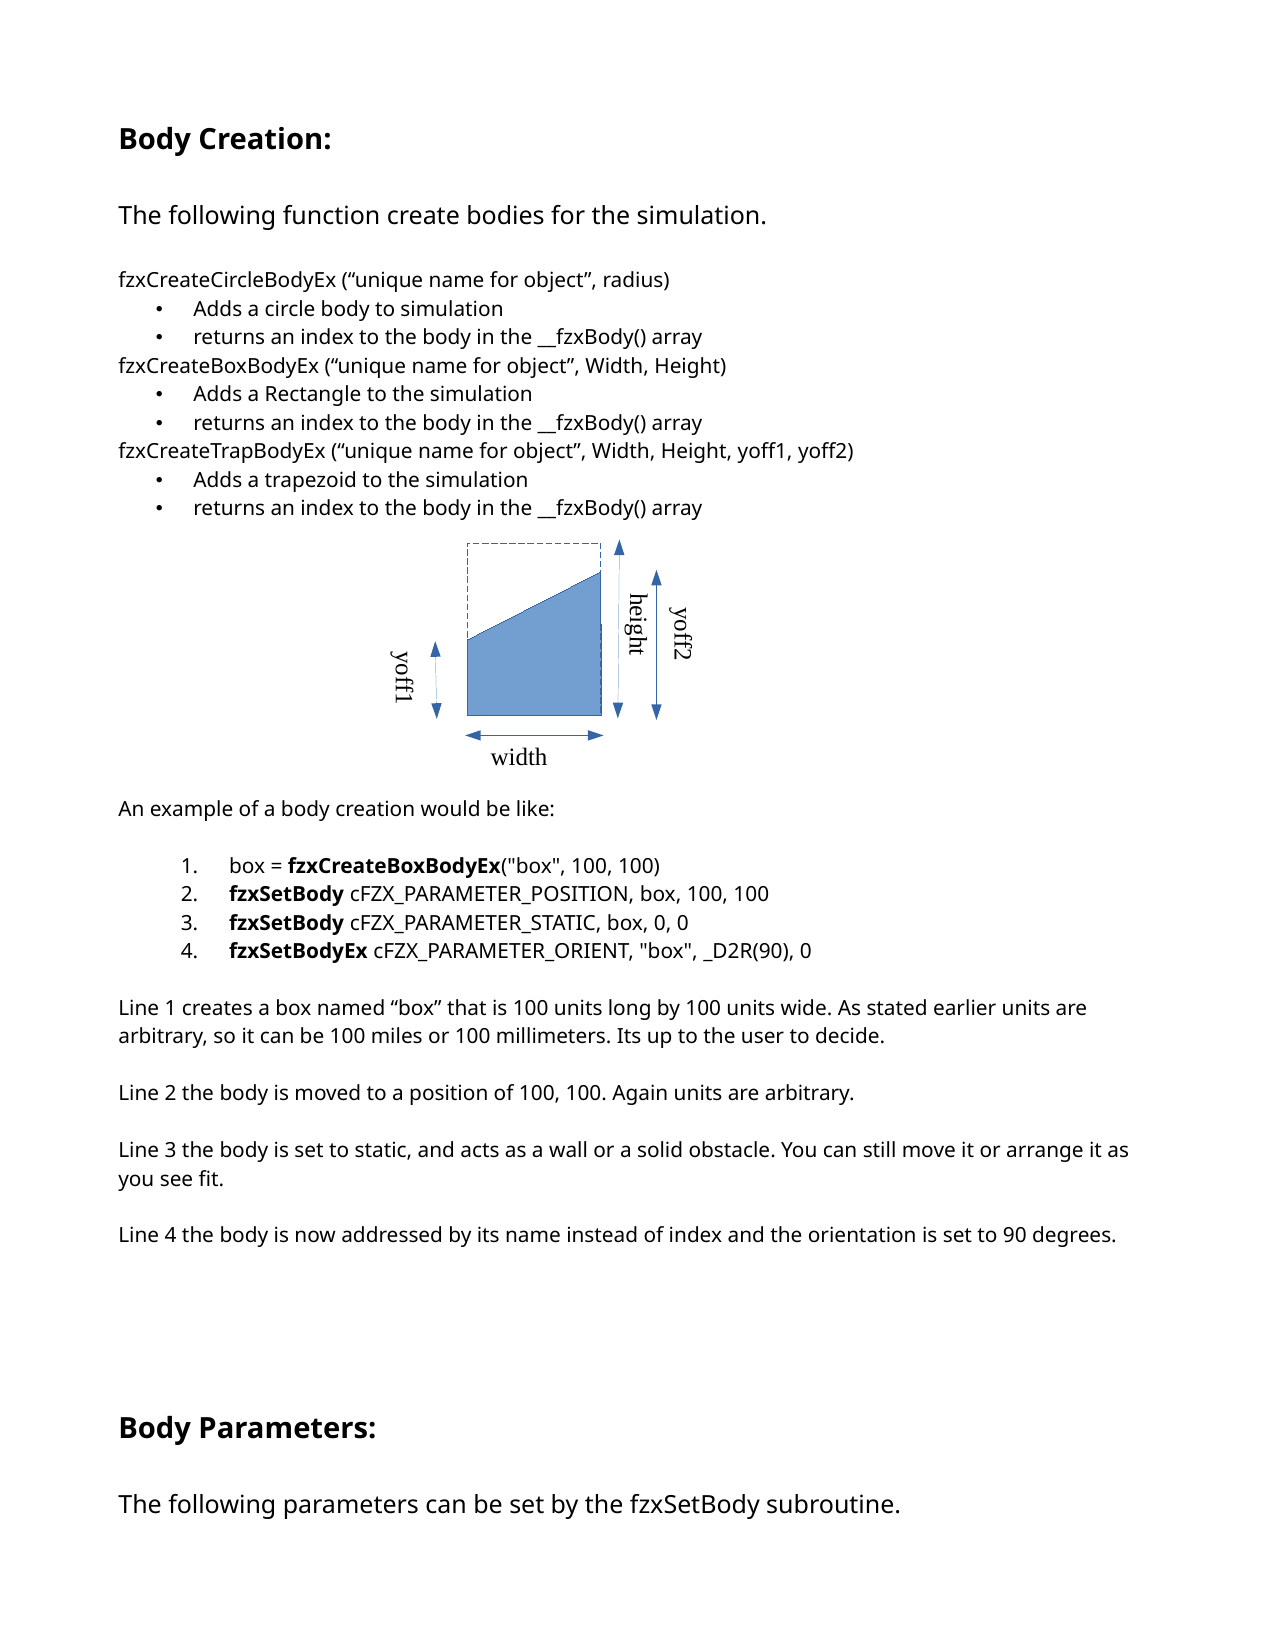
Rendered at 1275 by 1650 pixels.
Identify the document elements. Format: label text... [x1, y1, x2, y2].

text fzxCreateBoxBodyEx (“unique name for object”, Width, Height) [118, 351, 1157, 379]
list fzxSetBody cFZX_PARAMETER_STATIC, box, 0, 0 [181, 908, 1157, 936]
text Line 1 creates a box named “box” that is 100 units long by 100 units wide. As stated earlier units are arbitrary, so it can be 100 miles or 100 millimeters. Its up to the user to decide. [118, 993, 1157, 1050]
text Body Parameters: [118, 1408, 1157, 1447]
text An example of a body creation would be like: [118, 794, 1157, 822]
list returns an index to the body in the __fzxBody() array [156, 493, 1157, 522]
text Line 2 the body is moved to a position of 100, 100. Again units are arbitrary. [118, 1078, 1157, 1107]
list box = fzxCreateBoxBodyEx("box", 100, 100) [181, 851, 1157, 879]
list Adds a circle body to simulation [156, 294, 1157, 322]
text Line 4 the body is now addressed by its name instead of index and the orientation is set to 90 degrees. [118, 1221, 1157, 1249]
text fzxCreateCircleBodyEx (“unique name for object”, radius) [118, 266, 1157, 294]
list returns an index to the body in the __fzxBody() array [156, 408, 1157, 436]
text Body Creation: [118, 118, 1157, 158]
text The following function create bodies for the simulation. [118, 197, 1157, 232]
text fzxCreateTrapBodyEx (“unique name for object”, Width, Height, yoff1, yoff2) [118, 436, 1157, 465]
list Adds a trapezoid to the simulation [156, 465, 1157, 493]
list fzxSetBodyEx cFZX_PARAMETER_ORIENT, "box", _D2R(90), 0 [181, 936, 1157, 965]
list Adds a Rectangle to the simulation [156, 379, 1157, 408]
list fzxSetBody cFZX_PARAMETER_POSITION, box, 100, 100 [181, 879, 1157, 908]
text The following parameters can be set by the fzxSetBody subroutine. [118, 1487, 1157, 1521]
list returns an index to the body in the __fzxBody() array [156, 322, 1157, 351]
text Line 3 the body is set to static, and acts as a wall or a solid obstacle. You can still move it or arrange it as you see fit. [118, 1135, 1157, 1192]
